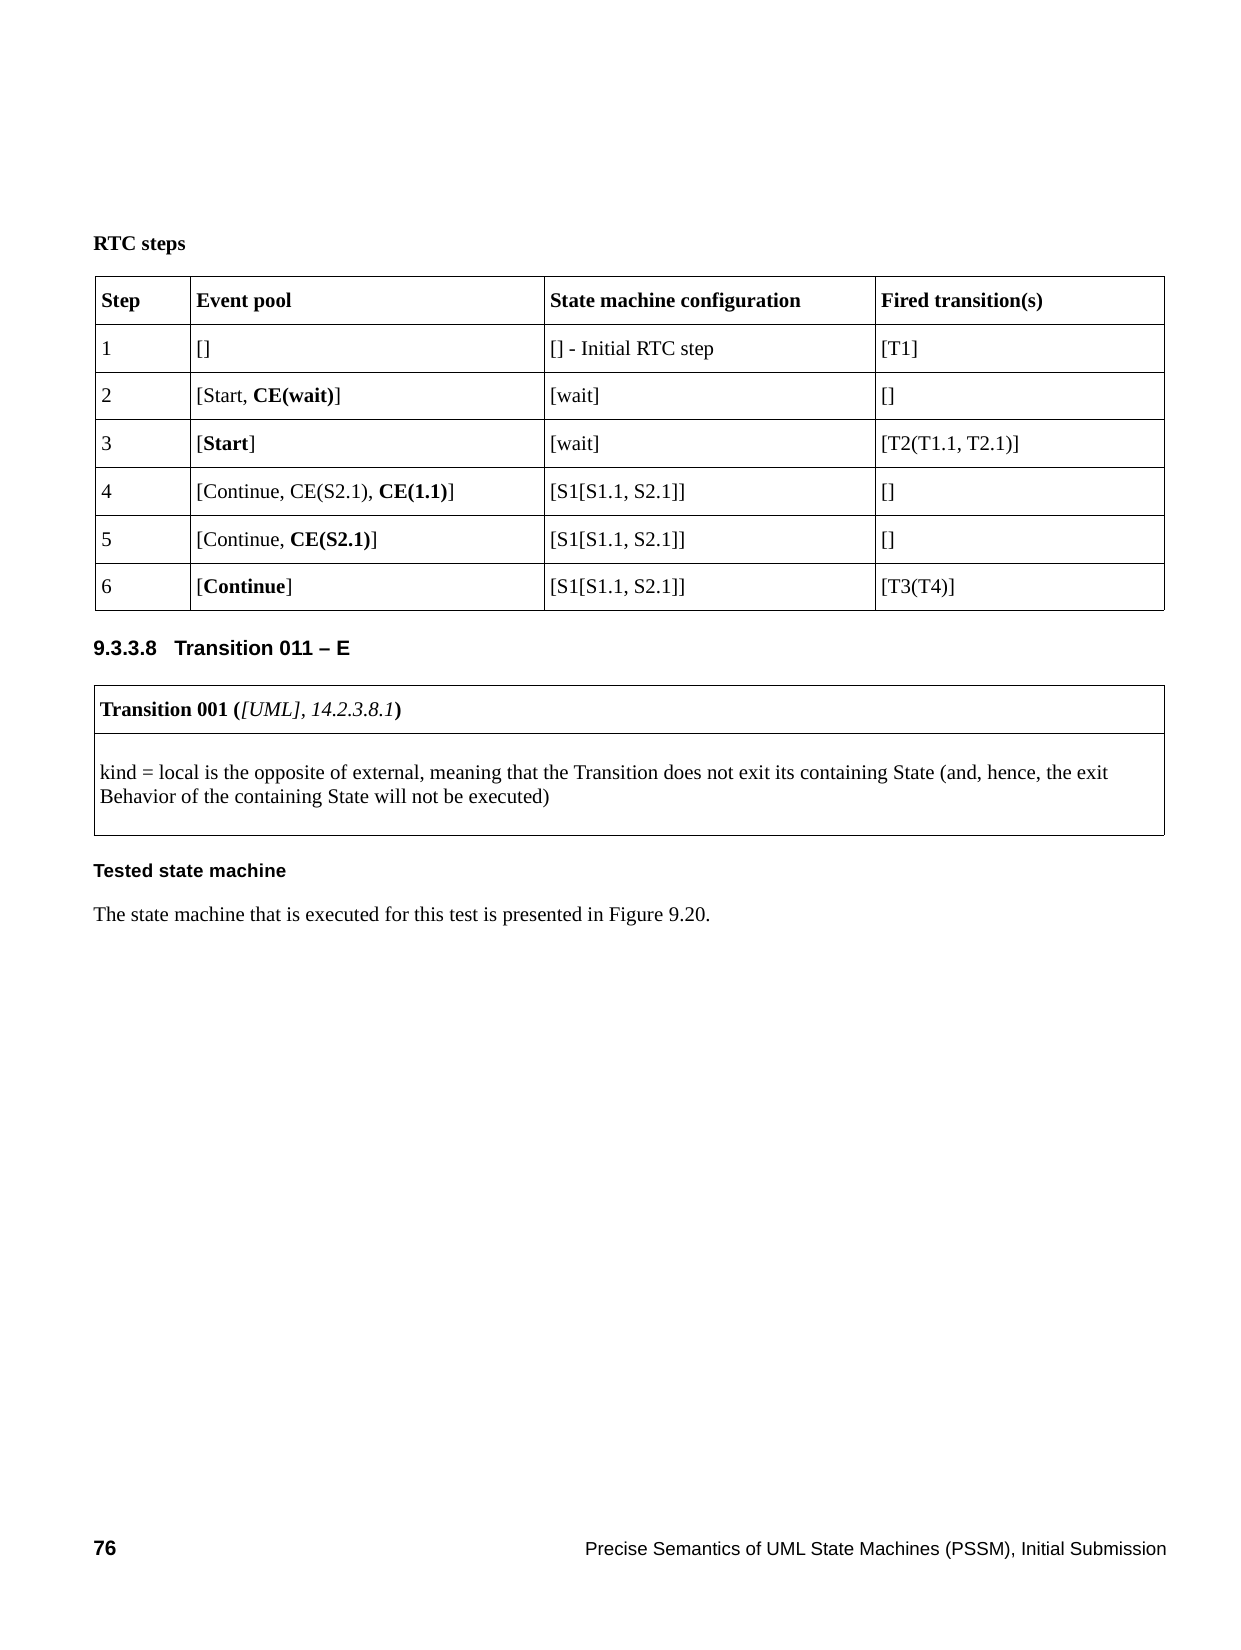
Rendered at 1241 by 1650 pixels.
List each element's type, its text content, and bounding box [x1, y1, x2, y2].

table_cell [Continue, CE(S2.1)] [191, 516, 544, 562]
table_cell [S1[S1.1, S2.1]] [545, 516, 875, 562]
table_cell [wait] [545, 373, 875, 419]
table_cell [] [876, 516, 1164, 562]
table_cell 4 [96, 468, 190, 515]
table_cell 1 [96, 325, 190, 372]
table_cell [S1[S1.1, S2.1]] [545, 468, 875, 515]
table_cell [S1[S1.1, S2.1]] [545, 564, 875, 610]
table_cell [T3(T4)] [876, 564, 1164, 610]
table_header State machine configuration [545, 277, 875, 324]
table_cell [] [876, 468, 1164, 515]
table_cell [] - Initial RTC step [545, 325, 875, 372]
text The state machine that is executed for this test is presented in Figure 9.20. [93, 902, 1164, 926]
subtitle Transition 011 – E [93, 635, 1164, 660]
table_cell 3 [96, 420, 190, 467]
table_cell [Start] [191, 420, 544, 467]
table_header Step [96, 277, 190, 324]
table_cell 5 [96, 516, 190, 562]
subtitle Tested state machine [93, 860, 1164, 881]
table_cell 2 [96, 373, 190, 419]
table_header Transition 001 ([UML], 14.2.3.8.1) [95, 686, 1164, 733]
table_cell [] [191, 325, 544, 372]
table_cell 6 [96, 564, 190, 610]
table_cell [Continue, CE(S2.1), CE(1.1)] [191, 468, 544, 515]
text RTC steps [93, 231, 1164, 255]
table_header Fired transition(s) [876, 277, 1164, 324]
table_cell [wait] [545, 420, 875, 467]
table_header Event pool [191, 277, 544, 324]
table_cell [T2(T1.1, T2.1)] [876, 420, 1164, 467]
table_cell kind = local is the opposite of external, meaning that the Transition does not exit its containing State (and, hence, the exit Behavior of the containing State will not be executed) [95, 734, 1164, 835]
table_cell [Start, CE(wait)] [191, 373, 544, 419]
table_cell [T1] [876, 325, 1164, 372]
table_cell [] [876, 373, 1164, 419]
table_cell [Continue] [191, 564, 544, 610]
